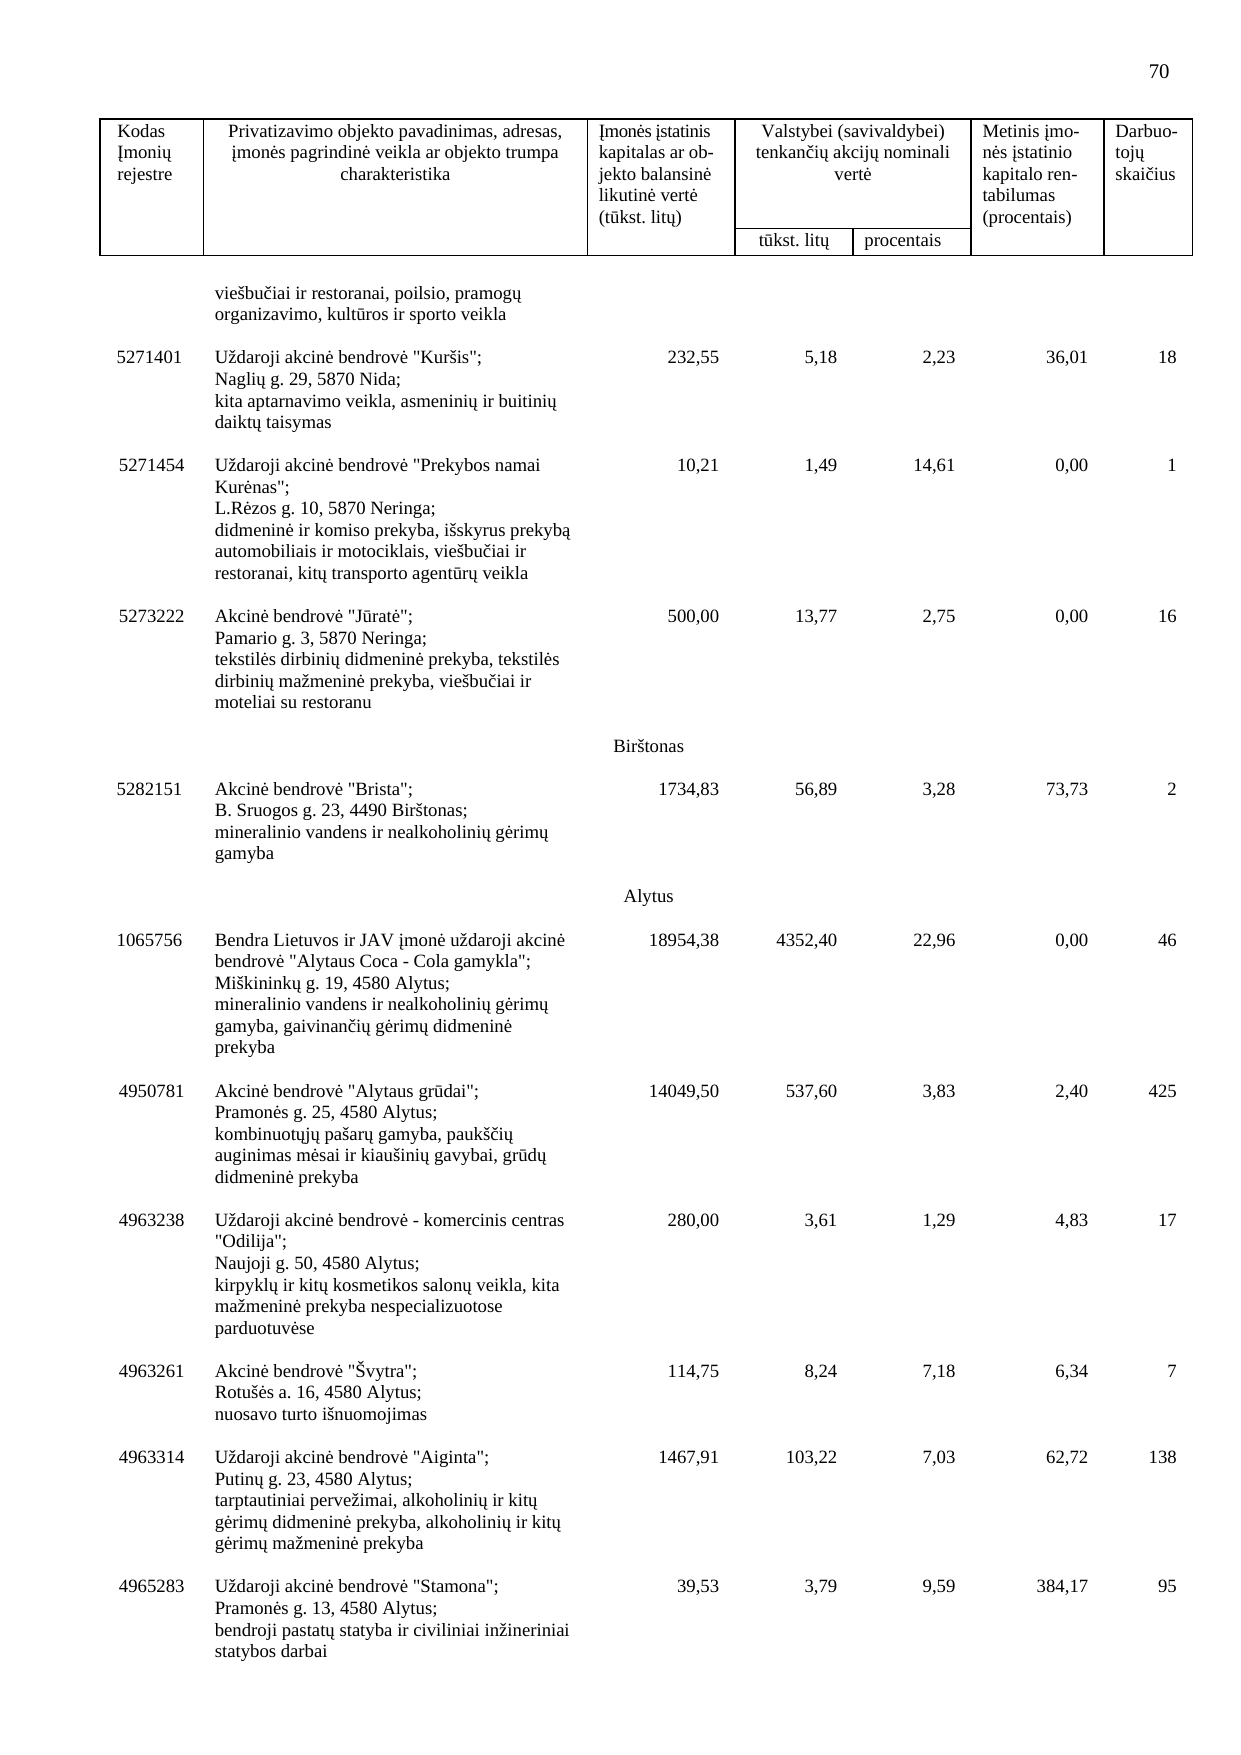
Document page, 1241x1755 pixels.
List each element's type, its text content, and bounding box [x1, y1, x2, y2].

table_cell Akcinė bendrovė "Švytra"; Rotušės a. 16, 4580 Alytus; nuosavo turto išnuomojimas [203, 1360, 587, 1446]
table_cell 7 [1104, 1360, 1192, 1446]
table_cell 103,22 [735, 1446, 853, 1575]
table_cell 3,83 [853, 1080, 971, 1209]
table_cell 14049,50 [587, 1080, 735, 1209]
table_cell [971, 256, 1104, 282]
table_cell 6,34 [971, 1360, 1104, 1446]
table_cell 5273222 [100, 605, 203, 734]
table_cell 2 [1104, 778, 1192, 885]
table_cell Alytus [100, 885, 1192, 928]
table_cell 3,28 [853, 778, 971, 885]
table_cell [587, 282, 735, 346]
table_cell Birštonas [100, 735, 1192, 778]
table_cell 4963238 [100, 1209, 203, 1360]
table_cell 4963314 [100, 1446, 203, 1575]
table_cell [101, 228, 203, 254]
table_cell [100, 282, 203, 346]
table_cell [204, 228, 587, 254]
table_cell viešbučiai ir restoranai, poilsio, pramogų organizavimo, kultūros ir sporto veikla [203, 282, 587, 346]
table_cell [1104, 256, 1192, 282]
table_cell Bendra Lietuvos ir JAV įmonė uždaroji akcinė bendrovė "Alytaus Coca - Cola gamykla"; Miškininkų g. 19, 4580 Alytus; mineralinio vandens ir nealkoholinių gėrimų gamyba, gaivinančių gėrimų didmeninė prekyba [203, 929, 587, 1079]
table_cell 5,18 [735, 346, 853, 454]
table_cell 62,72 [971, 1446, 1104, 1575]
table_cell 4965283 [100, 1575, 203, 1683]
table_cell [588, 228, 734, 254]
table_cell 1 [1104, 454, 1192, 605]
table_cell [1105, 228, 1192, 254]
table_cell 1,29 [853, 1209, 971, 1360]
table_cell 36,01 [971, 346, 1104, 454]
table_cell Uždaroji akcinė bendrovė "Aiginta"; Putinų g. 23, 4580 Alytus; tarptautiniai pervežimai, alkoholinių ir kitų gėrimų didmeninė prekyba, alkoholinių ir kitų gėrimų mažmeninė prekyba [203, 1446, 587, 1575]
table_cell 2,75 [853, 605, 971, 734]
table_cell 4352,40 [735, 929, 853, 1079]
table_cell 18 [1104, 346, 1192, 454]
table_cell Akcinė bendrovė "Jūratė"; Pamario g. 3, 5870 Neringa; tekstilės dirbinių didmeninė prekyba, tekstilės dirbinių mažmeninė prekyba, viešbučiai ir moteliai su restoranu [203, 605, 587, 734]
table_cell [100, 256, 203, 282]
table_cell 1,49 [735, 454, 853, 605]
table_cell 1467,91 [587, 1446, 735, 1575]
table_cell Uždaroji akcinė bendrovė "Prekybos namai Kurėnas"; L.Rėzos g. 10, 5870 Neringa; didmeninė ir komiso prekyba, išskyrus prekybą automobiliais ir motociklais, viešbučiai ir restoranai, kitų transporto agentūrų veikla [203, 454, 587, 605]
table_cell 46 [1104, 929, 1192, 1079]
table_cell [735, 256, 853, 282]
table_cell 16 [1104, 605, 1192, 734]
table_cell 1734,83 [587, 778, 735, 885]
table_cell [735, 282, 853, 346]
table_header Darbuo-tojų skaičius [1105, 120, 1192, 227]
table_header Kodas Įmonių rejestre [101, 120, 203, 227]
table_cell 3,61 [735, 1209, 853, 1360]
table_cell [853, 282, 971, 346]
table_header Privatizavimo objekto pavadinimas, adresas, įmonės pagrindinė veikla ar objekto trumpa charakteristika [204, 120, 587, 227]
table_cell 18954,38 [587, 929, 735, 1079]
table_cell [972, 228, 1103, 254]
table_cell [203, 256, 587, 282]
table_cell 73,73 [971, 778, 1104, 885]
table_cell 7,03 [853, 1446, 971, 1575]
table_cell 500,00 [587, 605, 735, 734]
table_cell tūkst. litų [736, 229, 852, 254]
table_cell 5282151 [100, 778, 203, 885]
table_cell 4950781 [100, 1080, 203, 1209]
table_cell 1065756 [100, 929, 203, 1079]
table_cell 9,59 [853, 1575, 971, 1683]
table_cell 4963261 [100, 1360, 203, 1446]
table_header Metinis įmo-nės įstatinio kapitalo ren-tabilumas (procentais) [972, 120, 1103, 227]
table_cell 0,00 [971, 605, 1104, 734]
table_cell Akcinė bendrovė "Alytaus grūdai"; Pramonės g. 25, 4580 Alytus; kombinuotųjų pašarų gamyba, paukščių auginimas mėsai ir kiaušinių gavybai, grūdų didmeninė prekyba [203, 1080, 587, 1209]
table_cell [971, 282, 1104, 346]
table_cell 138 [1104, 1446, 1192, 1575]
table_header Įmonės įstatinis kapitalas ar ob-jekto balansinė likutinė vertė (tūkst. litų) [588, 120, 734, 227]
table_cell 4,83 [971, 1209, 1104, 1360]
table_cell 3,79 [735, 1575, 853, 1683]
table_cell 39,53 [587, 1575, 735, 1683]
table_cell Uždaroji akcinė bendrovė "Stamona"; Pramonės g. 13, 4580 Alytus; bendroji pastatų statyba ir civiliniai inžineriniai statybos darbai [203, 1575, 587, 1683]
table_cell 17 [1104, 1209, 1192, 1360]
table_header Valstybei (savivaldybei) tenkančių akcijų nominali vertė [736, 120, 970, 227]
table_cell 5271401 [100, 346, 203, 454]
table_cell 425 [1104, 1080, 1192, 1209]
table_cell procentais [854, 229, 970, 254]
table_cell 384,17 [971, 1575, 1104, 1683]
table_cell 95 [1104, 1575, 1192, 1683]
table_cell [587, 256, 735, 282]
table_cell 114,75 [587, 1360, 735, 1446]
table_cell 7,18 [853, 1360, 971, 1446]
table_cell 537,60 [735, 1080, 853, 1209]
table_cell 0,00 [971, 929, 1104, 1079]
table_cell 13,77 [735, 605, 853, 734]
table_cell 0,00 [971, 454, 1104, 605]
table_cell 2,40 [971, 1080, 1104, 1209]
table_cell 14,61 [853, 454, 971, 605]
table_cell 232,55 [587, 346, 735, 454]
table_cell Akcinė bendrovė "Brista"; B. Sruogos g. 23, 4490 Birštonas; mineralinio vandens ir nealkoholinių gėrimų gamyba [203, 778, 587, 885]
table_cell 22,96 [853, 929, 971, 1079]
table_cell 10,21 [587, 454, 735, 605]
table_cell [853, 256, 971, 282]
table_cell Uždaroji akcinė bendrovė "Kuršis"; Naglių g. 29, 5870 Nida; kita aptarnavimo veikla, asmeninių ir buitinių daiktų taisymas [203, 346, 587, 454]
table_cell [1104, 282, 1192, 346]
table_cell 8,24 [735, 1360, 853, 1446]
table_cell 56,89 [735, 778, 853, 885]
table_cell 280,00 [587, 1209, 735, 1360]
table_cell Uždaroji akcinė bendrovė - komercinis centras "Odilija"; Naujoji g. 50, 4580 Alytus; kirpyklų ir kitų kosmetikos salonų veikla, kita mažmeninė prekyba nespecializuotose parduotuvėse [203, 1209, 587, 1360]
table_cell 2,23 [853, 346, 971, 454]
table_cell 5271454 [100, 454, 203, 605]
